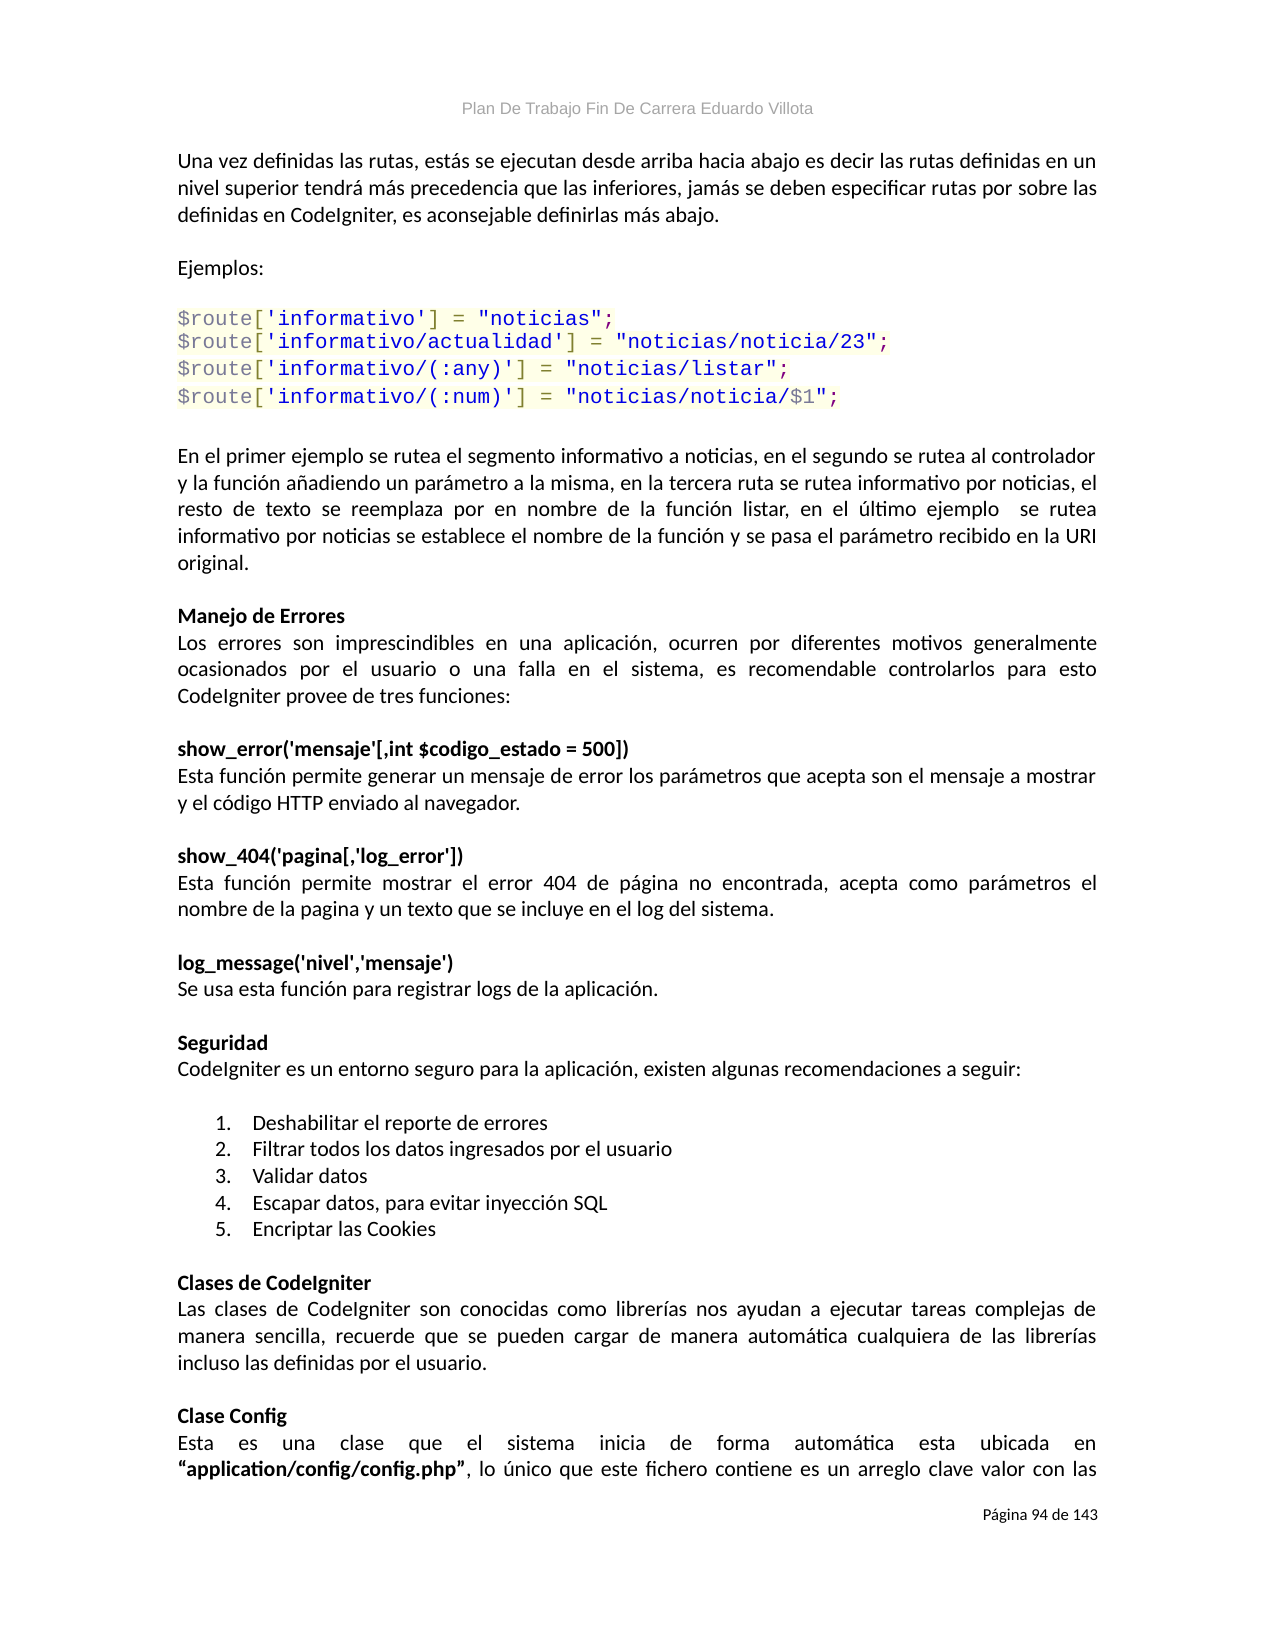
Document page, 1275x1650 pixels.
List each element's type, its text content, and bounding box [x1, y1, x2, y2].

text show_404('pagina[,'log_error']) [177, 842, 1098, 869]
text $route['informativo/actualidad'] = "noticias/noticia/23"; [177, 331, 1098, 355]
text Esta es una clase que el sistema inicia de forma automática esta ubicada en “application/config/config.php”, lo único que este fichero contiene es un arreglo clave valor con las [177, 1429, 1098, 1482]
text $route['informativo/(:num)'] = "noticias/noticia/$1"; [177, 386, 1098, 409]
text Seguridad [177, 1029, 1098, 1056]
text Clase Config [177, 1402, 1098, 1429]
text Las clases de CodeIgniter son conocidas como librerías nos ayudan a ejecutar tareas complejas de manera sencilla, recuerde que se pueden cargar de manera automática cualquiera de las librerías incluso las definidas por el usuario. [177, 1296, 1098, 1376]
text Los errores son imprescindibles en una aplicación, ocurren por diferentes motivos generalmente ocasionados por el usuario o una falla en el sistema, es recomendable controlarlos para esto CodeIgniter provee de tres funciones: [177, 629, 1098, 709]
text $route['informativo/(:any)'] = "noticias/listar"; [177, 358, 1098, 382]
text Se usa esta función para registrar logs de la aplicación. [177, 976, 1098, 1002]
text Manejo de Errores [177, 602, 1098, 629]
text Esta función permite generar un mensaje de error los parámetros que acepta son el mensaje a mostrar y el código HTTP enviado al navegador. [177, 762, 1098, 816]
list Encriptar las Cookies [215, 1216, 1098, 1242]
list Escapar datos, para evitar inyección SQL [215, 1189, 1098, 1216]
text log_message('nivel','mensaje') [177, 949, 1098, 976]
text En el primer ejemplo se rutea el segmento informativo a noticias, en el segundo se rutea al controlador y la función añadiendo un parámetro a la misma, en la tercera ruta se rutea informativo por noticias, el resto de texto se reemplaza por en nombre de la función listar, en el último ejemplo se rutea informativo por noticias se establece el nombre de la función y se pasa el parámetro recibido en la URI original. [177, 442, 1098, 576]
text $route['informativo'] = "noticias"; [177, 308, 1098, 331]
text Una vez definidas las rutas, estás se ejecutan desde arriba hacia abajo es decir las rutas definidas en un nivel superior tendrá más precedencia que las inferiores, jamás se deben especificar rutas por sobre las definidas en CodeIgniter, es aconsejable definirlas más abajo. [177, 148, 1098, 228]
text Ejemplos: [177, 254, 1098, 281]
text show_error('mensaje'[,int $codigo_estado = 500]) [177, 736, 1098, 762]
list Deshabilitar el reporte de errores [215, 1109, 1098, 1136]
text Esta función permite mostrar el error 404 de página no encontrada, acepta como parámetros el nombre de la pagina y un texto que se incluye en el log del sistema. [177, 869, 1098, 922]
text CodeIgniter es un entorno seguro para la aplicación, existen algunas recomendaciones a seguir: [177, 1056, 1098, 1082]
list Validar datos [215, 1162, 1098, 1189]
text Clases de CodeIgniter [177, 1269, 1098, 1296]
list Filtrar todos los datos ingresados por el usuario [215, 1136, 1098, 1162]
